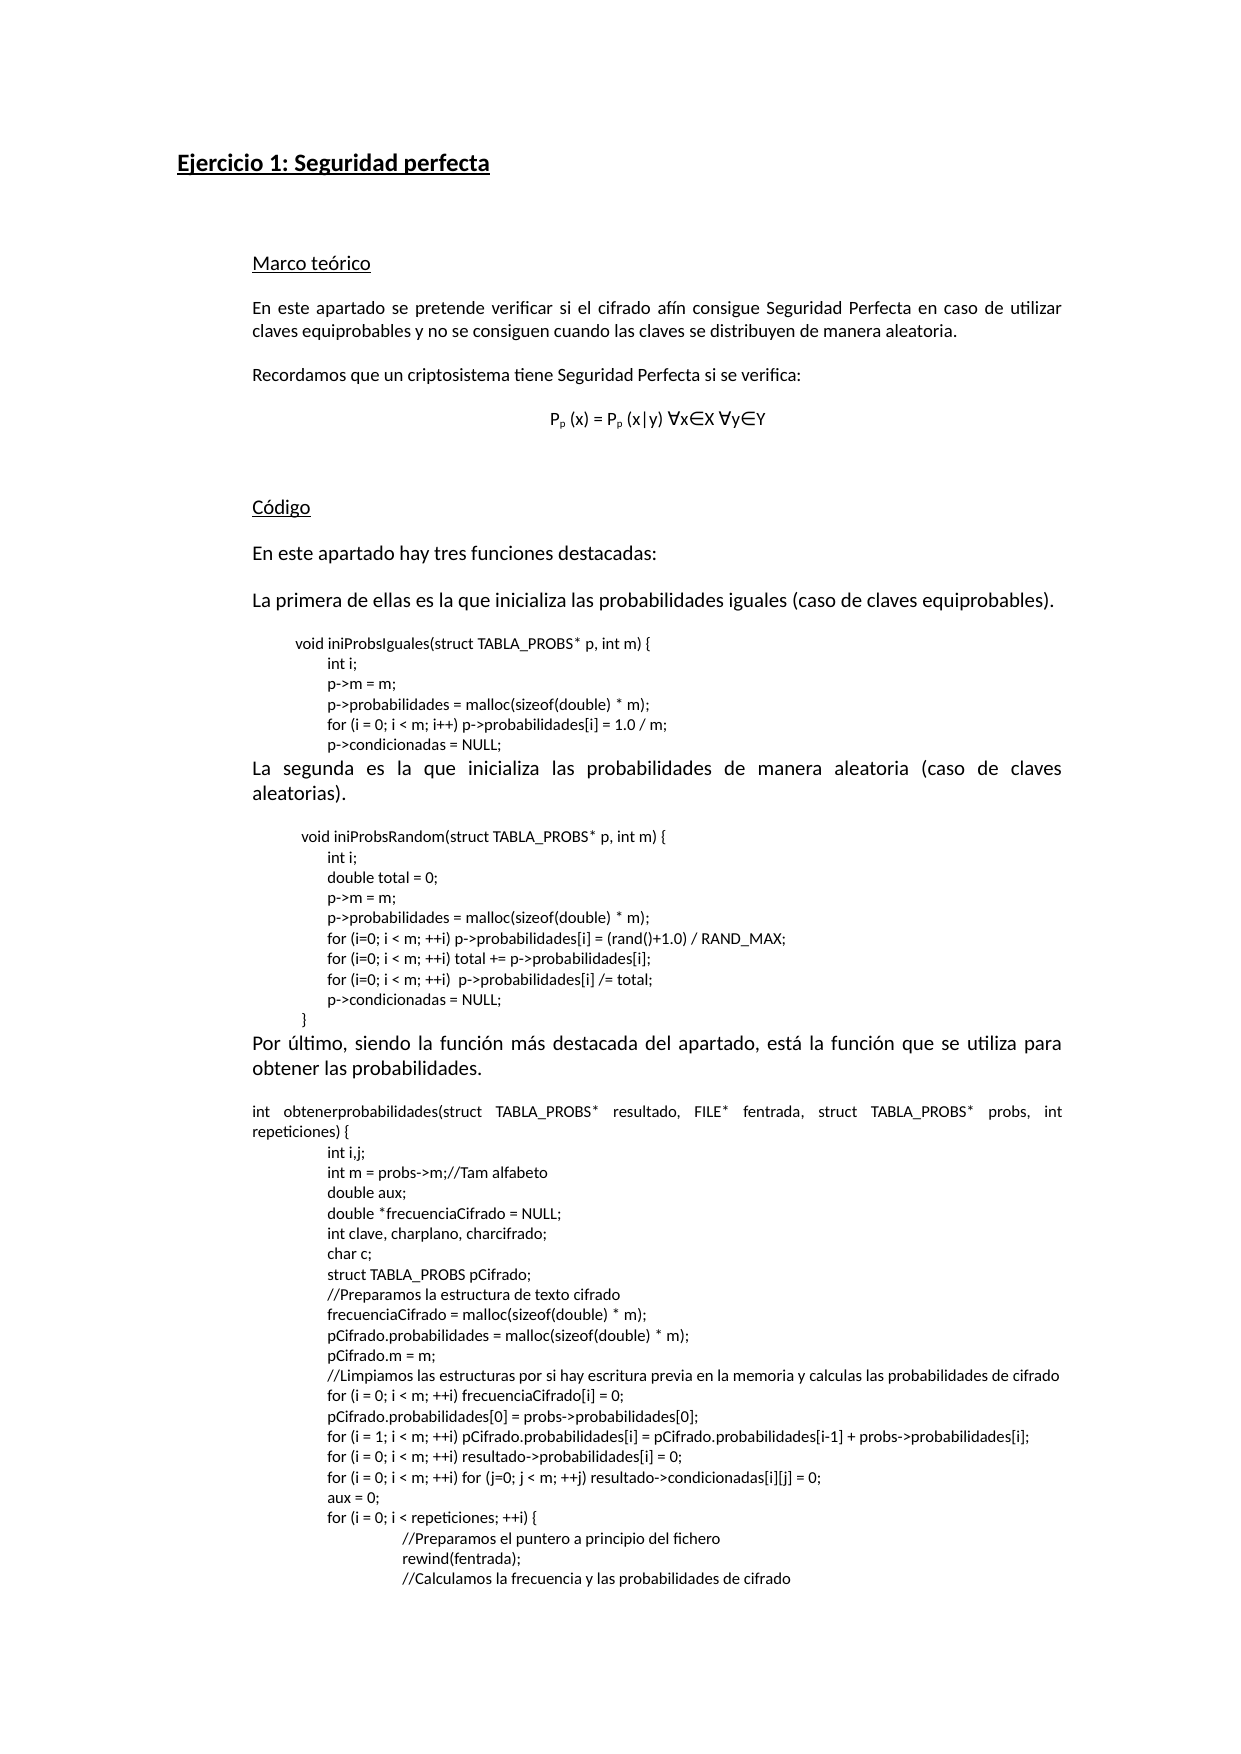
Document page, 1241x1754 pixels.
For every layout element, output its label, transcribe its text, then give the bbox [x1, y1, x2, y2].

text int obtenerprobabilidades(struct TABLA_PROBS* resultado, FILE* fentrada, struct TABLA_PROBS* probs, int repeticiones) { [252, 1101, 1063, 1142]
text struct TABLA_PROBS pCifrado; [252, 1264, 1063, 1284]
text Pp (x) = Pp (x|y) ∀x∈X ∀y∈Y [252, 407, 1063, 430]
text p->m = m; [301, 887, 1063, 908]
text p->probabilidades = malloc(sizeof(double) * m); [301, 908, 1063, 928]
text La segunda es la que inicializa las probabilidades de manera aleatoria (caso de claves aleatorias). [252, 755, 1063, 806]
text rewind(fentrada); [252, 1548, 1063, 1568]
text frecuenciaCifrado = malloc(sizeof(double) * m); [252, 1304, 1063, 1325]
text for (i = 0; i < m; ++i) resultado->probabilidades[i] = 0; [252, 1447, 1063, 1467]
text p->probabilidades = malloc(sizeof(double) * m); [295, 694, 1063, 714]
text Recordamos que un criptosistema tiene Seguridad Perfecta si se verifica: [252, 363, 1063, 386]
text int i,j; [252, 1142, 1063, 1162]
text En este apartado hay tres funciones destacadas: [252, 541, 1063, 566]
text for (i = 1; i < m; ++i) pCifrado.probabilidades[i] = pCifrado.probabilidades[i-1] + probs->probabilidades[i]; [252, 1426, 1063, 1447]
text p->condicionadas = NULL; [301, 989, 1063, 1009]
text pCifrado.m = m; [252, 1345, 1063, 1365]
text char c; [252, 1243, 1063, 1264]
text for (i = 0; i < m; i++) p->probabilidades[i] = 1.0 / m; [295, 714, 1063, 734]
text Marco teórico [252, 250, 1063, 276]
text for (i = 0; i < repeticiones; ++i) { [252, 1508, 1063, 1528]
text La primera de ellas es la que inicializa las probabilidades iguales (caso de claves equiprobables). [252, 587, 1063, 612]
text double aux; [252, 1183, 1063, 1203]
text //Preparamos la estructura de texto cifrado [252, 1284, 1063, 1304]
text //Limpiamos las estructuras por si hay escritura previa en la memoria y calculas las probabilidades de cifrado [252, 1365, 1063, 1386]
text int clave, charplano, charcifrado; [252, 1223, 1063, 1243]
text p->condicionadas = NULL; [295, 734, 1063, 755]
text for (i=0; i < m; ++i) total += p->probabilidades[i]; [301, 948, 1063, 969]
text pCifrado.probabilidades = malloc(sizeof(double) * m); [252, 1325, 1063, 1345]
text //Preparamos el puntero a principio del fichero [252, 1528, 1063, 1548]
text En este apartado se pretende verificar si el cifrado afín consigue Seguridad Perfecta en caso de utilizar claves equiprobables y no se consiguen cuando las claves se distribuyen de manera aleatoria. [252, 296, 1063, 342]
text double *frecuenciaCifrado = NULL; [252, 1203, 1063, 1223]
text int i; [301, 847, 1063, 867]
text Por último, siendo la función más destacada del apartado, está la función que se utiliza para obtener las probabilidades. [252, 1030, 1063, 1081]
text int i; [295, 653, 1063, 674]
text } [301, 1009, 1063, 1030]
text Código [252, 494, 1063, 520]
text void iniProbsIguales(struct TABLA_PROBS* p, int m) { [295, 633, 1063, 653]
text //Calculamos la frecuencia y las probabilidades de cifrado [252, 1568, 1063, 1589]
text for (i = 0; i < m; ++i) for (j=0; j < m; ++j) resultado->condicionadas[i][j] = 0; [252, 1467, 1063, 1487]
text p->m = m; [295, 674, 1063, 694]
text pCifrado.probabilidades[0] = probs->probabilidades[0]; [252, 1406, 1063, 1426]
text int m = probs->m;//Tam alfabeto [252, 1162, 1063, 1183]
text for (i=0; i < m; ++i) p->probabilidades[i] = (rand()+1.0) / RAND_MAX; [301, 928, 1063, 948]
text aux = 0; [252, 1487, 1063, 1508]
text for (i = 0; i < m; ++i) frecuenciaCifrado[i] = 0; [252, 1386, 1063, 1406]
text void iniProbsRandom(struct TABLA_PROBS* p, int m) { [301, 827, 1063, 847]
text Ejercicio 1: Seguridad perfecta [177, 147, 1063, 178]
text double total = 0; [301, 867, 1063, 887]
text for (i=0; i < m; ++i) p->probabilidades[i] /= total; [301, 969, 1063, 989]
